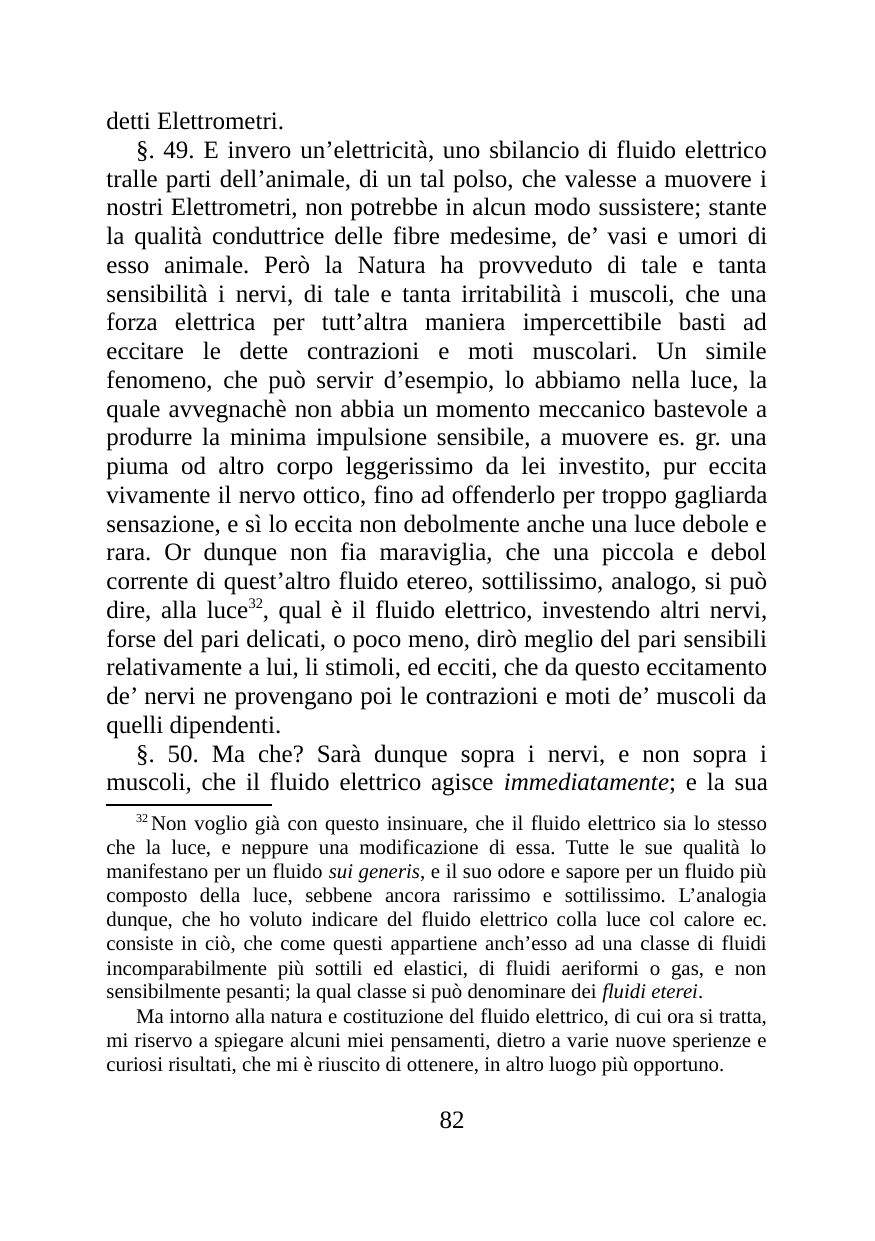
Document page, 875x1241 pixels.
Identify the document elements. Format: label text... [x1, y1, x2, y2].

text detti Elettrometri. [106, 106, 768, 135]
text Ma intorno alla natura e costituzione del fluido elettrico, di cui ora si tratta, mi riservo a spiegare alcuni miei pensamenti, dietro a varie nuove sperienze e curiosi risultati, che mi è riuscito di ottenere, in altro luogo più opportuno. [106, 1003, 768, 1076]
text §. 49. E invero un’elettricità, uno sbilancio di fluido elettrico tralle parti dell’animale, di un tal polso, che valesse a muovere i nostri Elettrometri, non potrebbe in alcun modo sussistere; stante la qualità conduttrice delle fibre medesime, de’ vasi e umori di esso animale. Però la Natura ha provveduto di tale e tanta sensibilità i nervi, di tale e tanta irritabilità i muscoli, che una forza elettrica per tutt’altra maniera impercettibile basti ad eccitare le dette contrazioni e moti muscolari. Un simile fenomeno, che può servir d’esempio, lo abbiamo nella luce, la quale avvegnachè non abbia un momento meccanico bastevole a produrre la minima impulsione sensibile, a muovere es. gr. una piuma od altro corpo leggerissimo da lei investito, pur eccita vivamente il nervo ottico, fino ad offenderlo per troppo gagliarda sensazione, e sì lo eccita non debolmente anche una luce debole e rara. Or dunque non fia maraviglia, che una piccola e debol corrente di quest’altro fluido etereo, sottilissimo, analogo, si può dire, alla luce, qual è il fluido elettrico, investendo altri nervi, forse del pari delicati, o poco meno, dirò meglio del pari sensibili relativamente a lui, li stimoli, ed ecciti, che da questo eccitamento de’ nervi ne provengano poi le contrazioni e moti de’ muscoli da quelli dipendenti. [106, 135, 768, 739]
text §. 50. Ma che? Sarà dunque sopra i nervi, e non sopra i muscoli, che il fluido elettrico agisce immediatamente; e la sua [106, 739, 768, 796]
text Non voglio già con questo insinuare, che il fluido elettrico sia lo stesso che la luce, e neppure una modificazione di essa. Tutte le sue qualità lo manifestano per un fluido sui generis, e il suo odore e sapore per un fluido più composto della luce, sebbene ancora rarissimo e sottilissimo. L’analogia dunque, che ho voluto indicare del fluido elettrico colla luce col calore ec. consiste in ciò, che come questi appartiene anch’esso ad una classe di fluidi incomparabilmente più sottili ed elastici, di fluidi aeriformi o gas, e non sensibilmente pesanti; la qual classe si può denominare dei fluidi eterei. [106, 811, 768, 1003]
